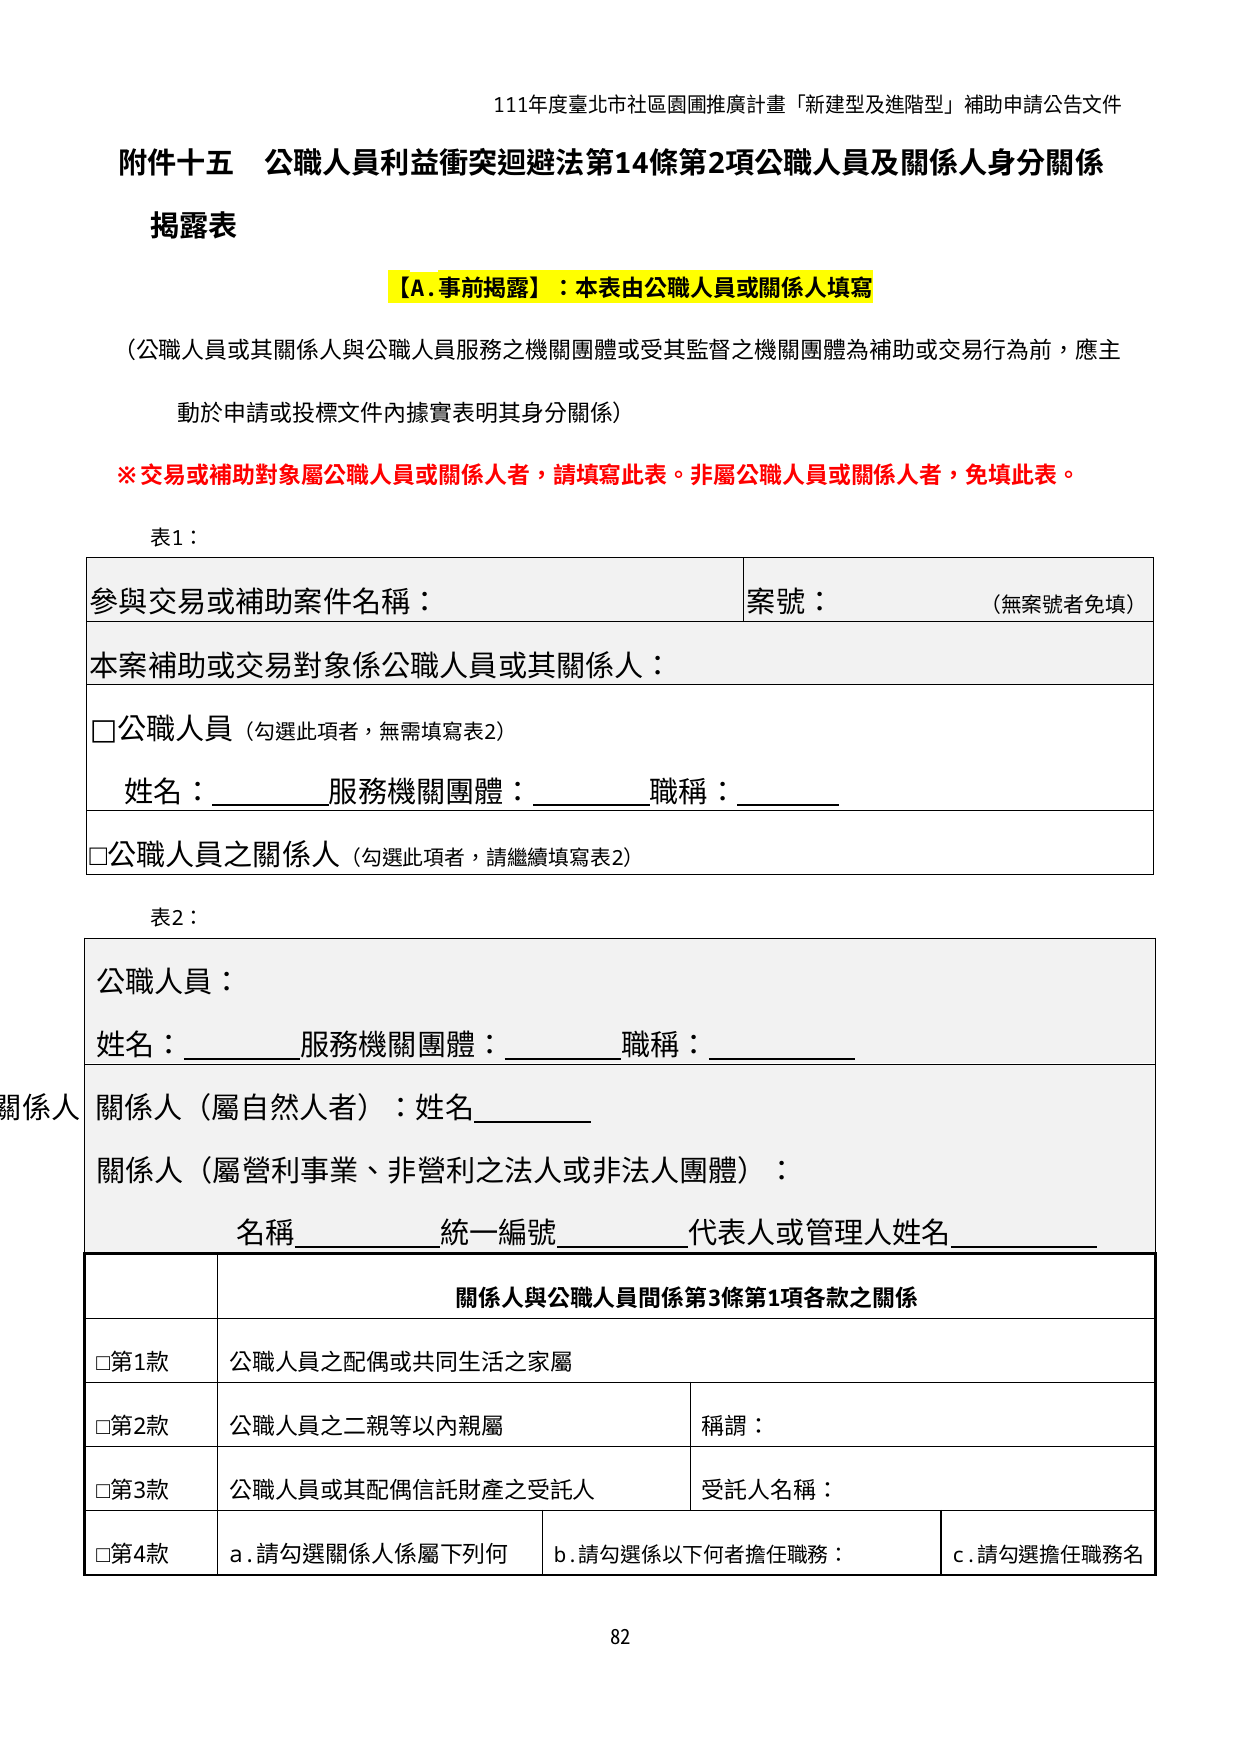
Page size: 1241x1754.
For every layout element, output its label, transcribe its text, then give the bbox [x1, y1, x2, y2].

text 表2： [113, 875, 1122, 937]
table_header 案號： （無案號者免填） [744, 558, 1153, 621]
table_cell 公職人員之配偶或共同生活之家屬 [218, 1319, 1154, 1382]
table_cell □公職人員（勾選此項者，無需填寫表2） 姓名： 服務機關團體： 職稱： [87, 685, 1153, 810]
table_cell □第4款 [86, 1511, 217, 1574]
table_cell [86, 1255, 217, 1318]
table_header 公職人員： 姓名： 服務機關團體： 職稱： [85, 939, 1155, 1063]
table_cell □第1款 [86, 1319, 217, 1382]
table_header 參與交易或補助案件名稱： [87, 558, 743, 621]
table_cell 關係人 關係人（屬自然人者）：姓名 關係人（屬營利事業、非營利之法人或非法人團體）： 名稱 統一編號 代表人或管理人姓名 [85, 1065, 1155, 1252]
text 【A.事前揭露】：本表由公職人員或關係人填寫 [15, 245, 1240, 307]
table_cell □第2款 [86, 1383, 217, 1446]
table_cell 本案補助或交易對象係公職人員或其關係人： [87, 622, 1153, 684]
table_cell 稱謂： [691, 1383, 1154, 1446]
table_cell 受託人名稱： [691, 1447, 1154, 1510]
text 附件十五 公職人員利益衝突迴避法第14條第2項公職人員及關係人身分關係揭露表 [118, 120, 1122, 245]
table_cell b.請勾選係以下何者擔任職務： [543, 1511, 940, 1574]
text 表1： [113, 495, 1122, 557]
table_cell 關係人與公職人員間係第3條第1項各款之關係 [218, 1255, 1154, 1318]
table_cell 公職人員或其配偶信託財產之受託人 [218, 1447, 690, 1510]
table_cell □公職人員之關係人（勾選此項者，請繼續填寫表2） [87, 811, 1153, 874]
table_cell a.請勾選關係人係屬下列何 [218, 1511, 542, 1574]
table_cell □第3款 [86, 1447, 217, 1510]
table_cell 公職人員之二親等以內親屬 [218, 1383, 690, 1446]
text （公職人員或其關係人與公職人員服務之機關團體或受其監督之機關團體為補助或交易行為前，應主動於申請或投標文件內據實表明其身分關係） [113, 307, 1122, 432]
table_cell c.請勾選擔任職務名 [942, 1511, 1154, 1574]
text ※交易或補助對象屬公職人員或關係人者，請填寫此表。非屬公職人員或關係人者，免填此表。 [113, 432, 1122, 495]
